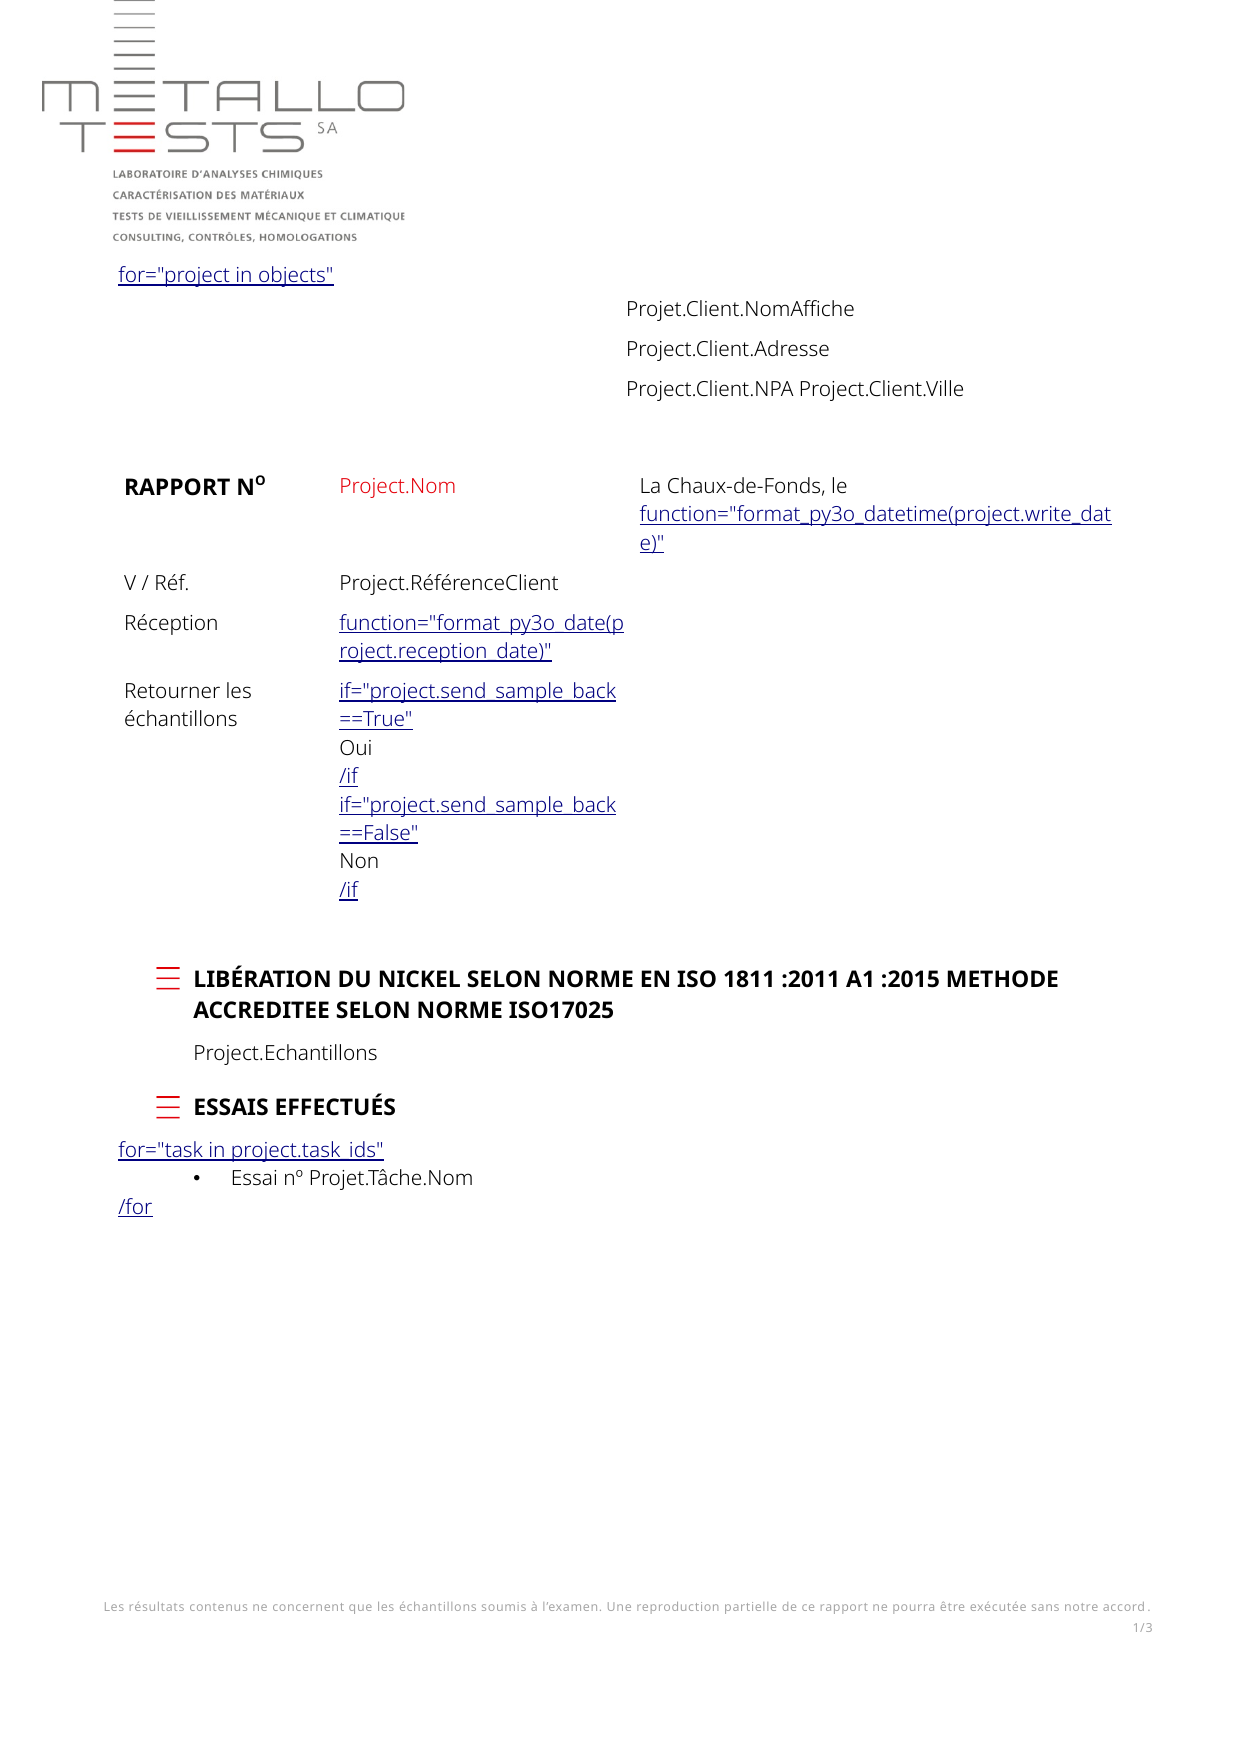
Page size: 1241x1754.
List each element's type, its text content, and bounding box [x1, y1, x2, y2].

table_cell Project.Client.Adresse [620, 329, 1122, 368]
table_cell Réception [118, 602, 333, 670]
subtitle ESSAIS EFFECTUéS [156, 1091, 1122, 1122]
text for="task in project.task_ids" [118, 1135, 1122, 1163]
table_cell [118, 329, 620, 368]
table_cell Project.RéférenceClient [333, 562, 1122, 602]
table_cell Project.Client.NPA Project.Client.Ville [620, 369, 1122, 408]
table_header [118, 289, 620, 329]
picture [156, 1095, 180, 1119]
table_cell Retourner les échantillons [118, 670, 333, 909]
table_cell function="format_py3o_date(project.reception_date)" [333, 602, 634, 670]
list Project.Echantillons [156, 1038, 1122, 1066]
picture [156, 966, 180, 990]
table_header La Chaux-de-Fonds, le function="format_py3o_datetime(project.write_date)" [634, 465, 1122, 562]
text for="project in objects" [118, 260, 1122, 289]
table_header RAPPORT no [118, 465, 333, 562]
picture [42, 0, 405, 243]
table_header Projet.Client.NomAffiche [620, 289, 1122, 329]
text /for [118, 1192, 1122, 1220]
table_header Project.Nom [333, 465, 634, 562]
subtitle LIBÉRATION DU NICKEL SELON NORME EN ISO 1811 :2011 A1 :2015 METHODE ACCREDITEE SELON NORME ISO17025 [156, 963, 1122, 1025]
table_cell V / Réf. [118, 562, 333, 602]
table_cell [634, 670, 1122, 909]
table_cell [118, 369, 620, 408]
list Essai nº Projet.Tâche.Nom [193, 1163, 1122, 1192]
table_cell if="project.send_sample_back==True" Oui /if if="project.send_sample_back==False" Non /if [333, 670, 634, 909]
table_cell [634, 602, 1122, 670]
